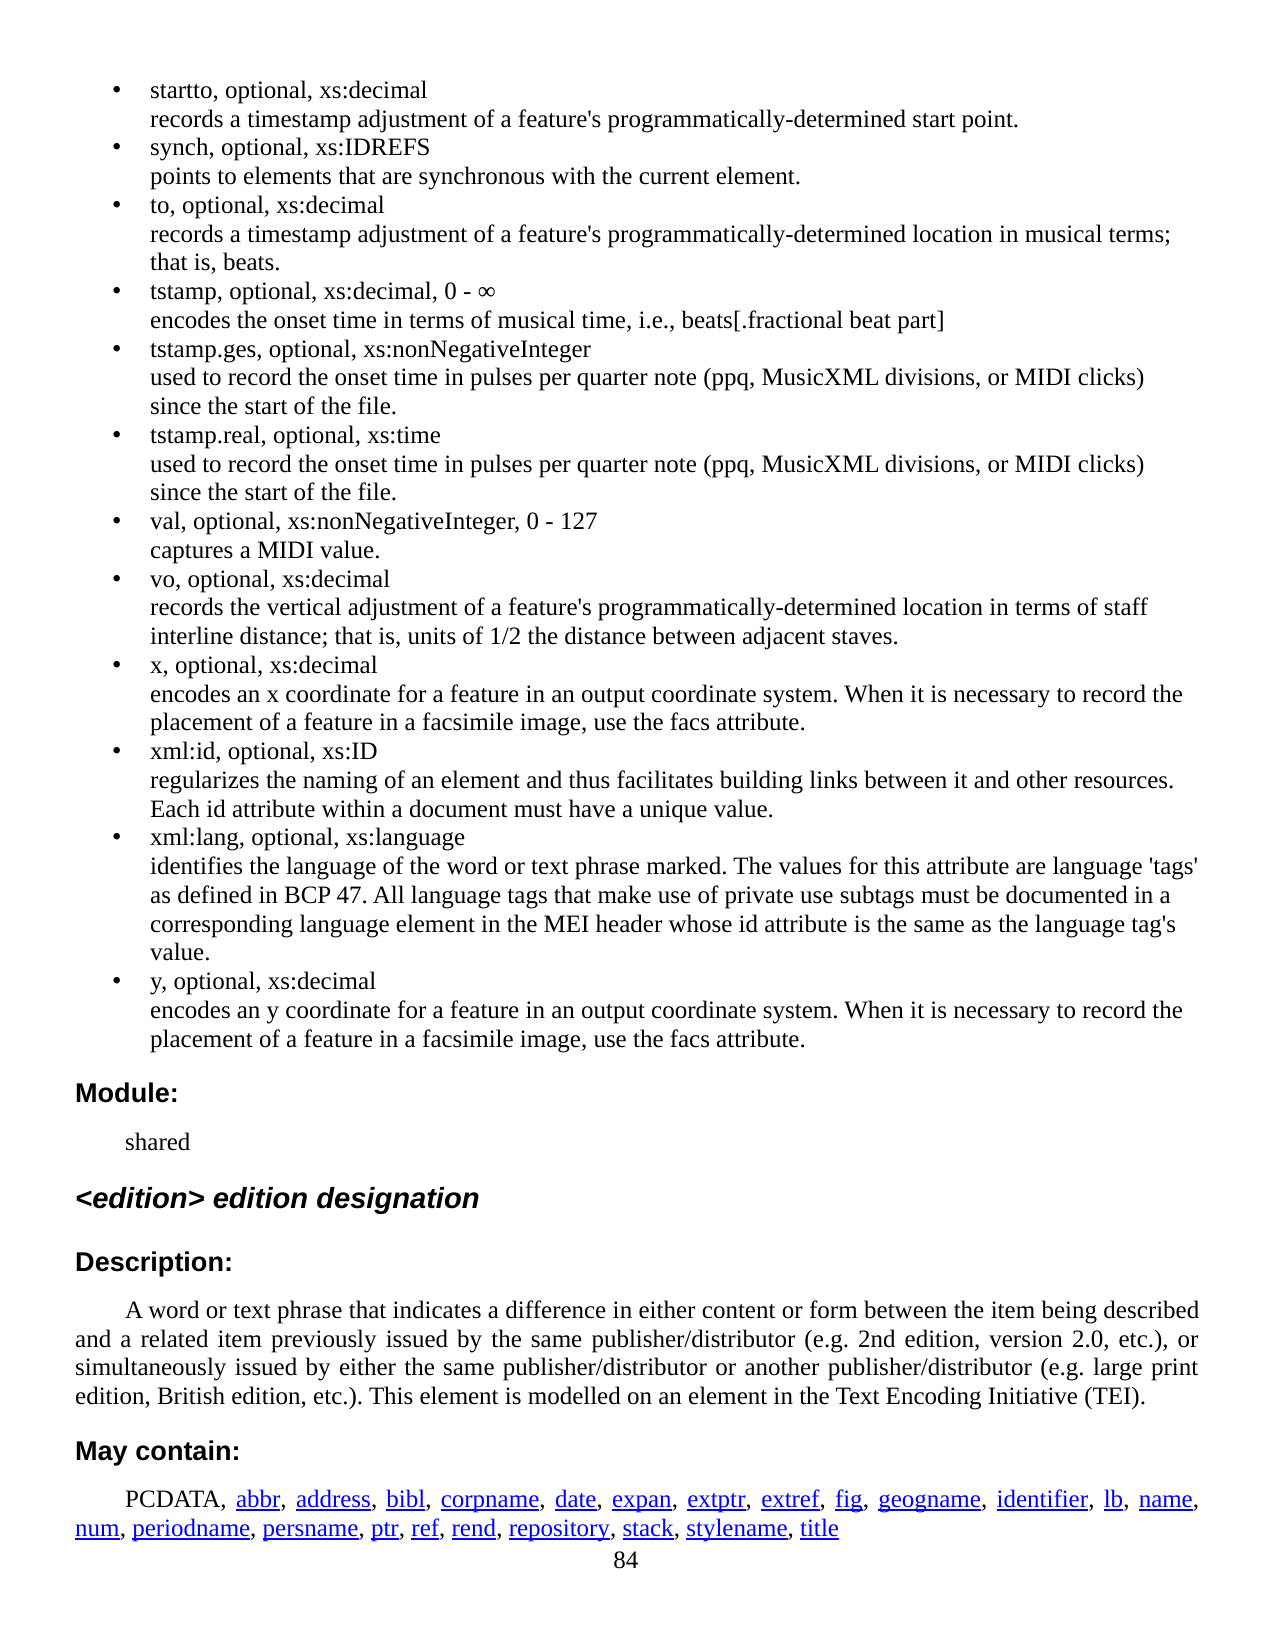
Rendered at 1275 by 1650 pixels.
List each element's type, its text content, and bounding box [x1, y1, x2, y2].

list y, optional, xs:decimal encodes an y coordinate for a feature in an output coordinate system. When it is necessary to record the placement of a feature in a facsimile image, use the facs attribute. [112, 966, 1200, 1052]
list tstamp, optional, xs:decimal, 0 - ∞ encodes the onset time in terms of musical time, i.e., beats[.fractional beat part] [112, 276, 1200, 334]
list x, optional, xs:decimal encodes an x coordinate for a feature in an output coordinate system. When it is necessary to record the placement of a feature in a facsimile image, use the facs attribute. [112, 650, 1200, 736]
list xml:id, optional, xs:ID regularizes the naming of an element and thus facilitates building links between it and other resources. Each id attribute within a document must have a unique value. [112, 736, 1200, 822]
list startto, optional, xs:decimal records a timestamp adjustment of a feature's programmatically-determined start point. [112, 75, 1200, 132]
subtitle Description: [75, 1246, 1200, 1277]
subtitle Module: [75, 1077, 1200, 1109]
text A word or text phrase that indicates a difference in either content or form between the item being described and a related item previously issued by the same publisher/distributor (e.g. 2nd edition, version 2.0, etc.), or simultaneously issued by either the same publisher/distributor or another publisher/distributor (e.g. large print edition, British edition, etc.). This element is modelled on an element in the Text Encoding Initiative (TEI). [75, 1295, 1200, 1410]
text shared [75, 1127, 1200, 1156]
list val, optional, xs:nonNegativeInteger, 0 - 127 captures a MIDI value. [112, 506, 1200, 564]
list tstamp.ges, optional, xs:nonNegativeInteger used to record the onset time in pulses per quarter note (ppq, MusicXML divisions, or MIDI clicks) since the start of the file. [112, 334, 1200, 420]
list to, optional, xs:decimal records a timestamp adjustment of a feature's programmatically-determined location in musical terms; that is, beats. [112, 190, 1200, 276]
subtitle May contain: [75, 1435, 1200, 1466]
subtitle <edition> edition designation [75, 1181, 1200, 1214]
list tstamp.real, optional, xs:time used to record the onset time in pulses per quarter note (ppq, MusicXML divisions, or MIDI clicks) since the start of the file. [112, 420, 1200, 506]
text PCDATA, abbr, address, bibl, corpname, date, expan, extptr, extref, fig, geogname, identifier, lb, name, num, periodname, persname, ptr, ref, rend, repository, stack, stylename, title [75, 1484, 1200, 1542]
list xml:lang, optional, xs:language identifies the language of the word or text phrase marked. The values for this attribute are language 'tags' as defined in BCP 47. All language tags that make use of private use subtags must be documented in a corresponding language element in the MEI header whose id attribute is the same as the language tag's value. [112, 822, 1200, 966]
list vo, optional, xs:decimal records the vertical adjustment of a feature's programmatically-determined location in terms of staff interline distance; that is, units of 1/2 the distance between adjacent staves. [112, 564, 1200, 650]
list synch, optional, xs:IDREFS points to elements that are synchronous with the current element. [112, 132, 1200, 190]
